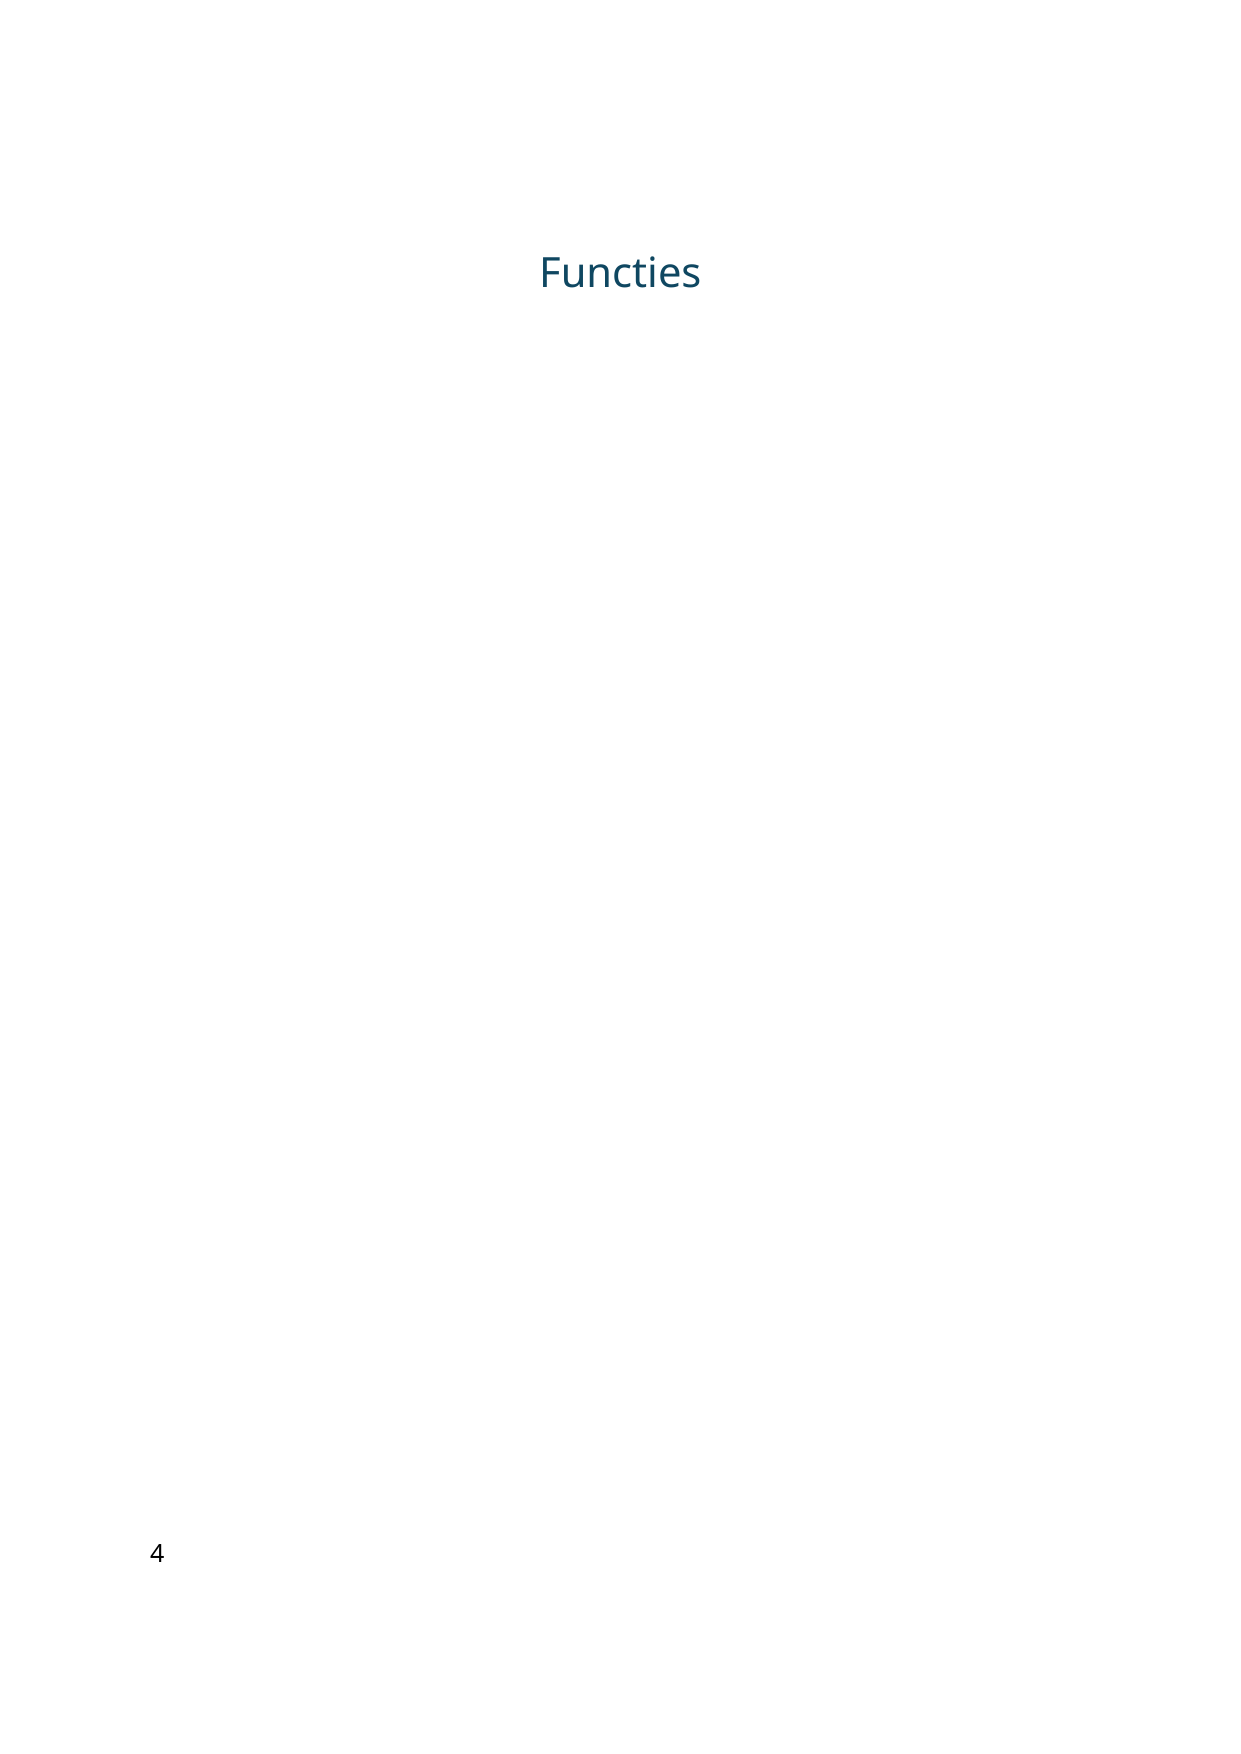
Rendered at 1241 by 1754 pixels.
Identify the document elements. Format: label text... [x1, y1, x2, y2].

subtitle Functies [150, 243, 1090, 300]
